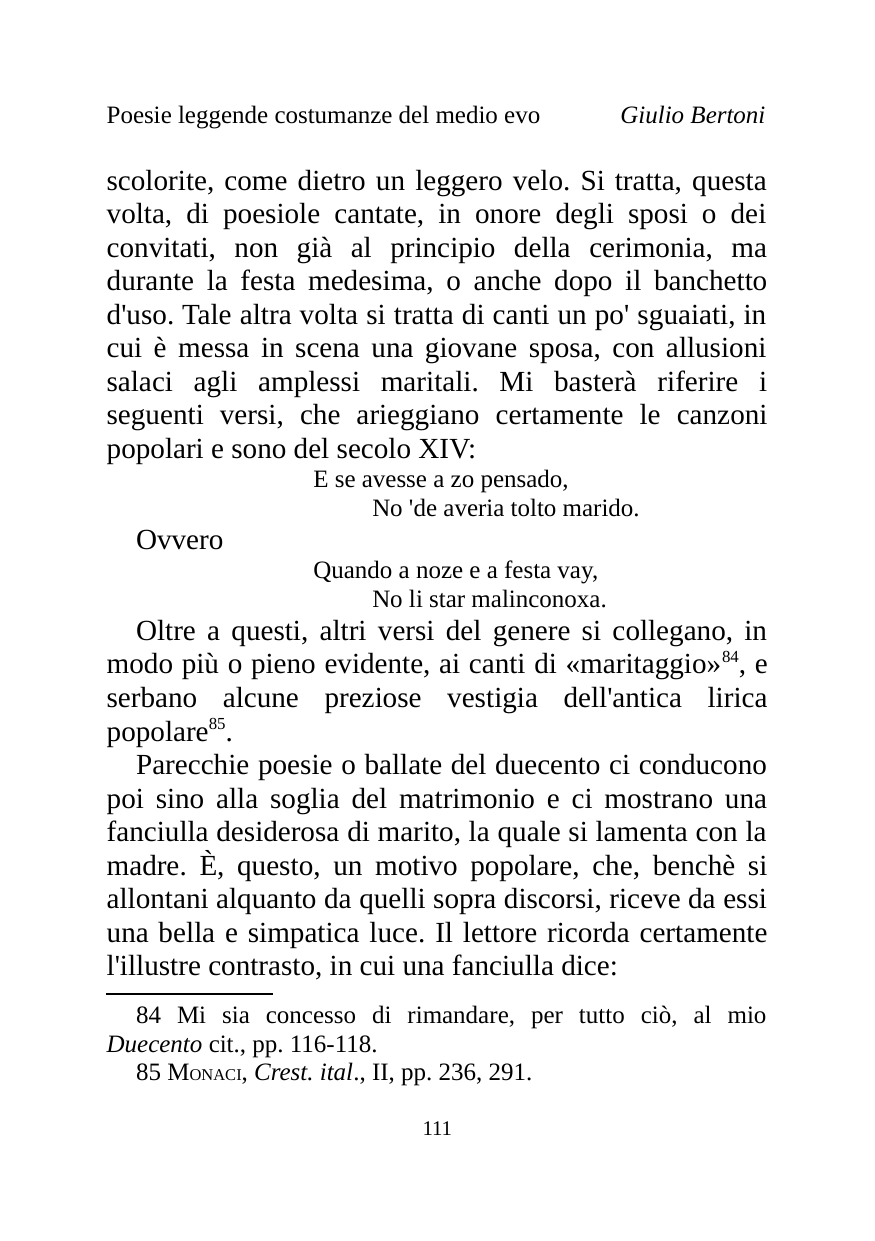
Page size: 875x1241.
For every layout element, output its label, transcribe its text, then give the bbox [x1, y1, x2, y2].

text Monaci, Crest. ital., II, pp. 236, 291. [106, 1057, 768, 1086]
text Mi sia concesso di rimandare, per tutto ciò, al mio Duecento cit., pp. 116-118. [106, 1000, 768, 1057]
text E se avesse a zo pensado, No 'de averia tolto marido. [313, 464, 768, 522]
text Parecchie poesie o ballate del duecento ci conducono poi sino alla soglia del matrimonio e ci mostrano una fanciulla desiderosa di marito, la quale si lamenta con la madre. È, questo, un motivo popolare, che, benchè si allontani alquanto da quelli sopra discorsi, riceve da essi una bella e simpatica luce. Il lettore ricorda certamente l'illustre contrasto, in cui una fanciulla dice: [106, 747, 768, 982]
text Oltre a questi, altri versi del genere si collegano, in modo più o pieno evidente, ai canti di «maritaggio», e serbano alcune preziose vestigia dell'antica lirica popolare. [106, 613, 768, 747]
text Ovvero [106, 522, 768, 556]
text Quando a noze e a festa vay, No li star malinconoxa. [313, 556, 768, 613]
text scolorite, come dietro un leggero velo. Si tratta, questa volta, di poesiole cantate, in onore degli sposi o dei convitati, non già al principio della cerimonia, ma durante la festa medesima, o anche dopo il banchetto d'uso. Tale altra volta si tratta di canti un po' sguaiati, in cui è messa in scena una giovane sposa, con allusioni salaci agli amplessi maritali. Mi basterà riferire i seguenti versi, che arieggiano certamente le canzoni popolari e sono del secolo XIV: [106, 163, 768, 464]
